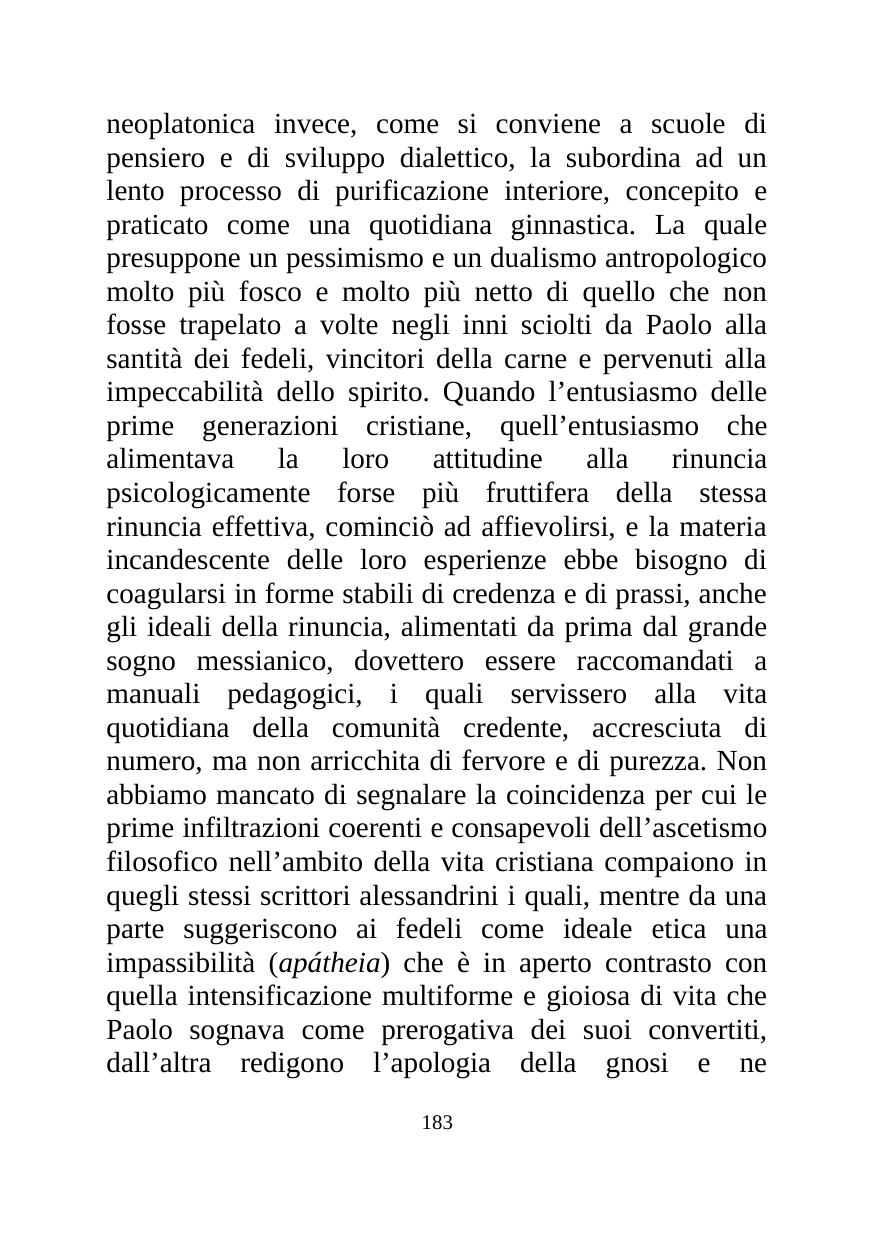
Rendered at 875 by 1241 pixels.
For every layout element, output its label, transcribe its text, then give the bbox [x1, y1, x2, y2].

text neoplatonica invece, come si conviene a scuole di pensiero e di sviluppo dialettico, la subordina ad un lento processo di purificazione interiore, concepito e praticato come una quotidiana ginnastica. La quale presuppone un pessimismo e un dualismo antropologico molto più fosco e molto più netto di quello che non fosse trapelato a volte negli inni sciolti da Paolo alla santità dei fedeli, vincitori della carne e pervenuti alla impeccabilità dello spirito. Quando l’entusiasmo delle prime generazioni cristiane, quell’entusiasmo che alimentava la loro attitudine alla rinuncia psicologicamente forse più fruttifera della stessa rinuncia effettiva, cominciò ad affievolirsi, e la materia incandescente delle loro esperienze ebbe bisogno di coagularsi in forme stabili di credenza e di prassi, anche gli ideali della rinuncia, alimentati da prima dal grande sogno messianico, dovettero essere raccomandati a manuali pedagogici, i quali servissero alla vita quotidiana della comunità credente, accresciuta di numero, ma non arricchita di fervore e di purezza. Non abbiamo mancato di segnalare la coincidenza per cui le prime infiltrazioni coerenti e consapevoli dell’ascetismo filosofico nell’ambito della vita cristiana compaiono in quegli stessi scrittori alessandrini i quali, mentre da una parte suggeriscono ai fedeli come ideale etica una impassibilità (apátheia) che è in aperto contrasto con quella intensificazione multiforme e gioiosa di vita che Paolo sognava come prerogativa dei suoi convertiti, dall’altra redigono l’apologia della gnosi e ne [106, 106, 768, 1079]
